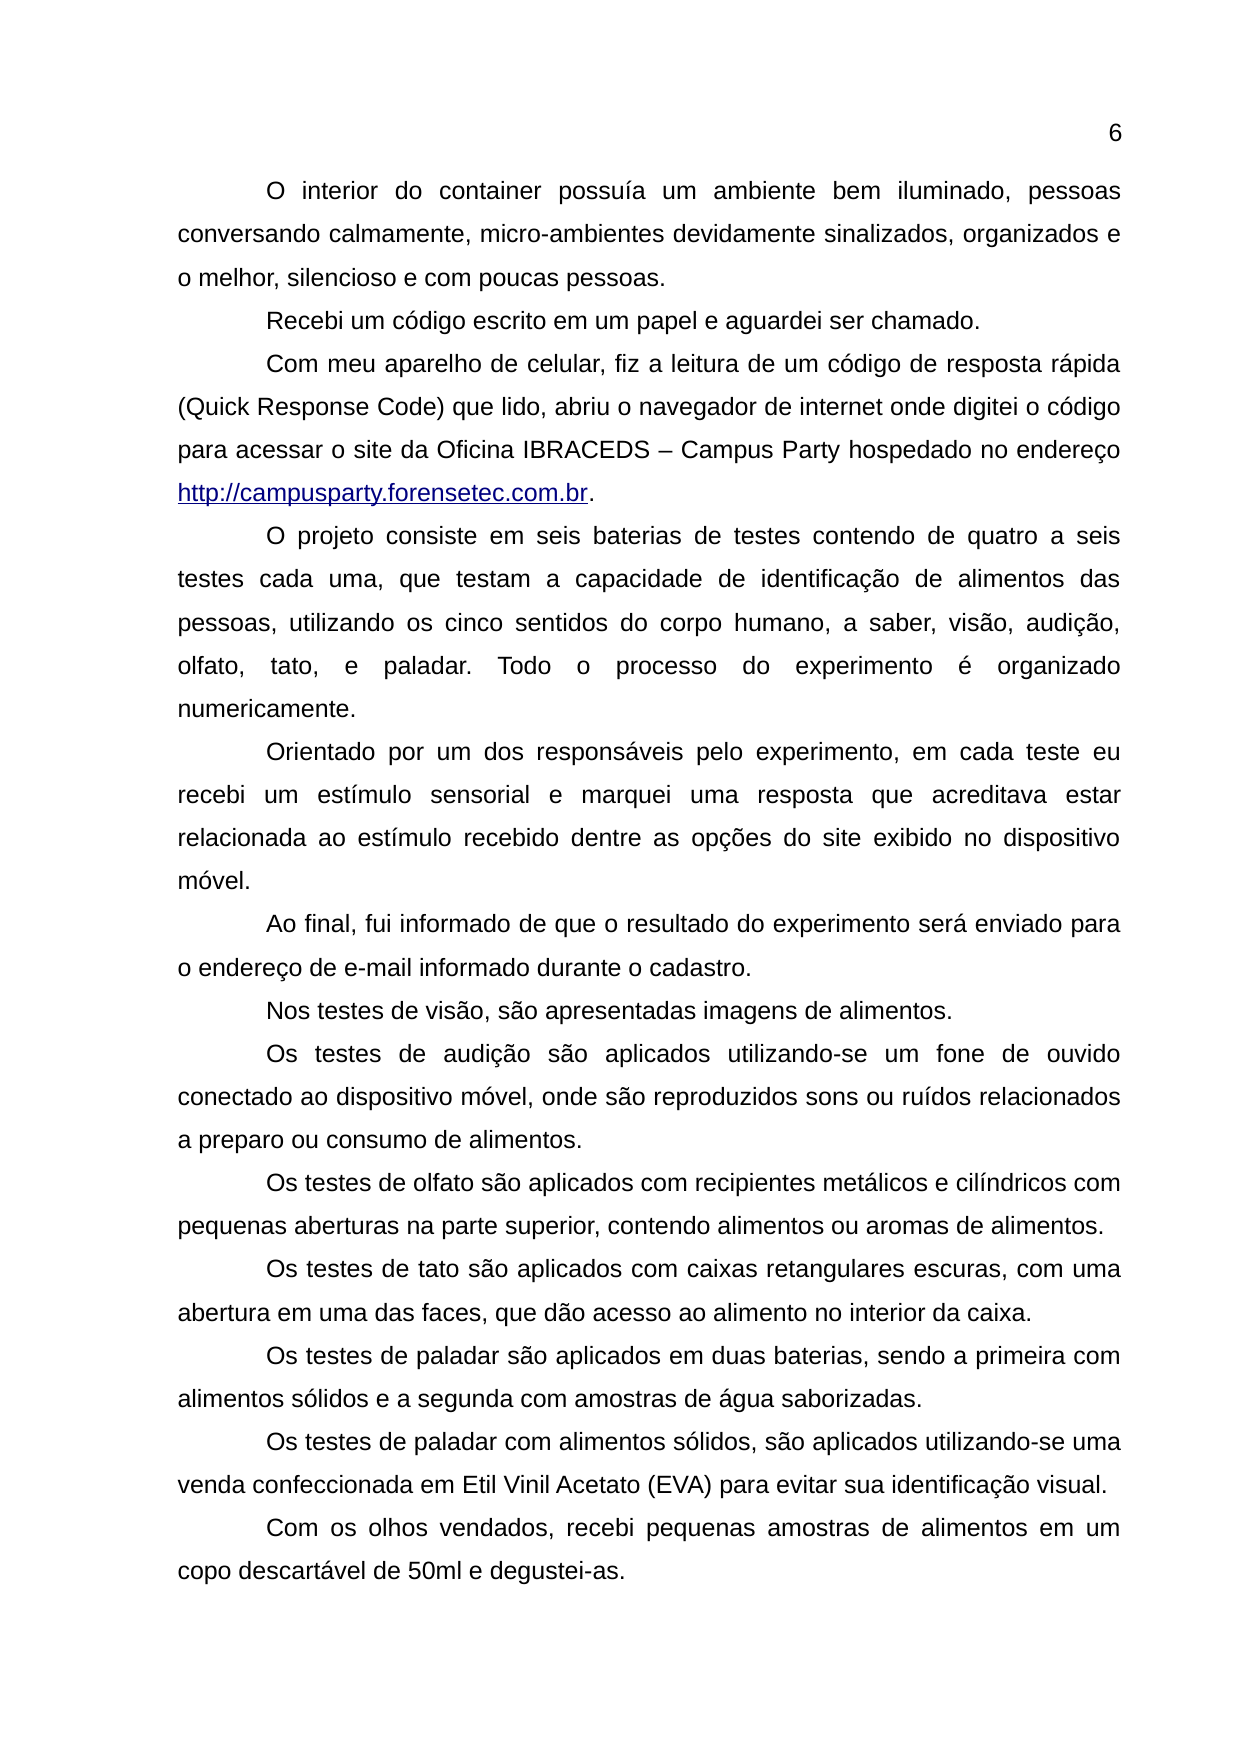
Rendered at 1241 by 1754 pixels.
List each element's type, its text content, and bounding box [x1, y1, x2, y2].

text Com meu aparelho de celular, fiz a leitura de um código de resposta rápida (Quick Response Code) que lido, abriu o navegador de internet onde digitei o código para acessar o site da Oficina IBRACEDS – Campus Party hospedado no endereço http://campusparty.forensetec.com.br. [177, 349, 1122, 507]
text Nos testes de visão, são apresentadas imagens de alimentos. [177, 996, 1122, 1024]
text Os testes de paladar com alimentos sólidos, são aplicados utilizando-se uma venda confeccionada em Etil Vinil Acetato (EVA) para evitar sua identificação visual. [177, 1427, 1122, 1499]
text Os testes de paladar são aplicados em duas baterias, sendo a primeira com alimentos sólidos e a segunda com amostras de água saborizadas. [177, 1341, 1122, 1413]
text Os testes de tato são aplicados com caixas retangulares escuras, com uma abertura em uma das faces, que dão acesso ao alimento no interior da caixa. [177, 1254, 1122, 1326]
text O projeto consiste em seis baterias de testes contendo de quatro a seis testes cada uma, que testam a capacidade de identificação de alimentos das pessoas, utilizando os cinco sentidos do corpo humano, a saber, visão, audição, olfato, tato, e paladar. Todo o processo do experimento é organizado numericamente. [177, 521, 1122, 723]
text Os testes de audição são aplicados utilizando-se um fone de ouvido conectado ao dispositivo móvel, onde são reproduzidos sons ou ruídos relacionados a preparo ou consumo de alimentos. [177, 1039, 1122, 1154]
text Ao final, fui informado de que o resultado do experimento será enviado para o endereço de e-mail informado durante o cadastro. [177, 909, 1122, 981]
text O interior do container possuía um ambiente bem iluminado, pessoas conversando calmamente, micro-ambientes devidamente sinalizados, organizados e o melhor, silencioso e com poucas pessoas. [177, 176, 1122, 291]
text Recebi um código escrito em um papel e aguardei ser chamado. [177, 306, 1122, 334]
text Com os olhos vendados, recebi pequenas amostras de alimentos em um copo descartável de 50ml e degustei-as. [177, 1513, 1122, 1585]
text Orientado por um dos responsáveis pelo experimento, em cada teste eu recebi um estímulo sensorial e marquei uma resposta que acreditava estar relacionada ao estímulo recebido dentre as opções do site exibido no dispositivo móvel. [177, 737, 1122, 895]
text Os testes de olfato são aplicados com recipientes metálicos e cilíndricos com pequenas aberturas na parte superior, contendo alimentos ou aromas de alimentos. [177, 1168, 1122, 1240]
